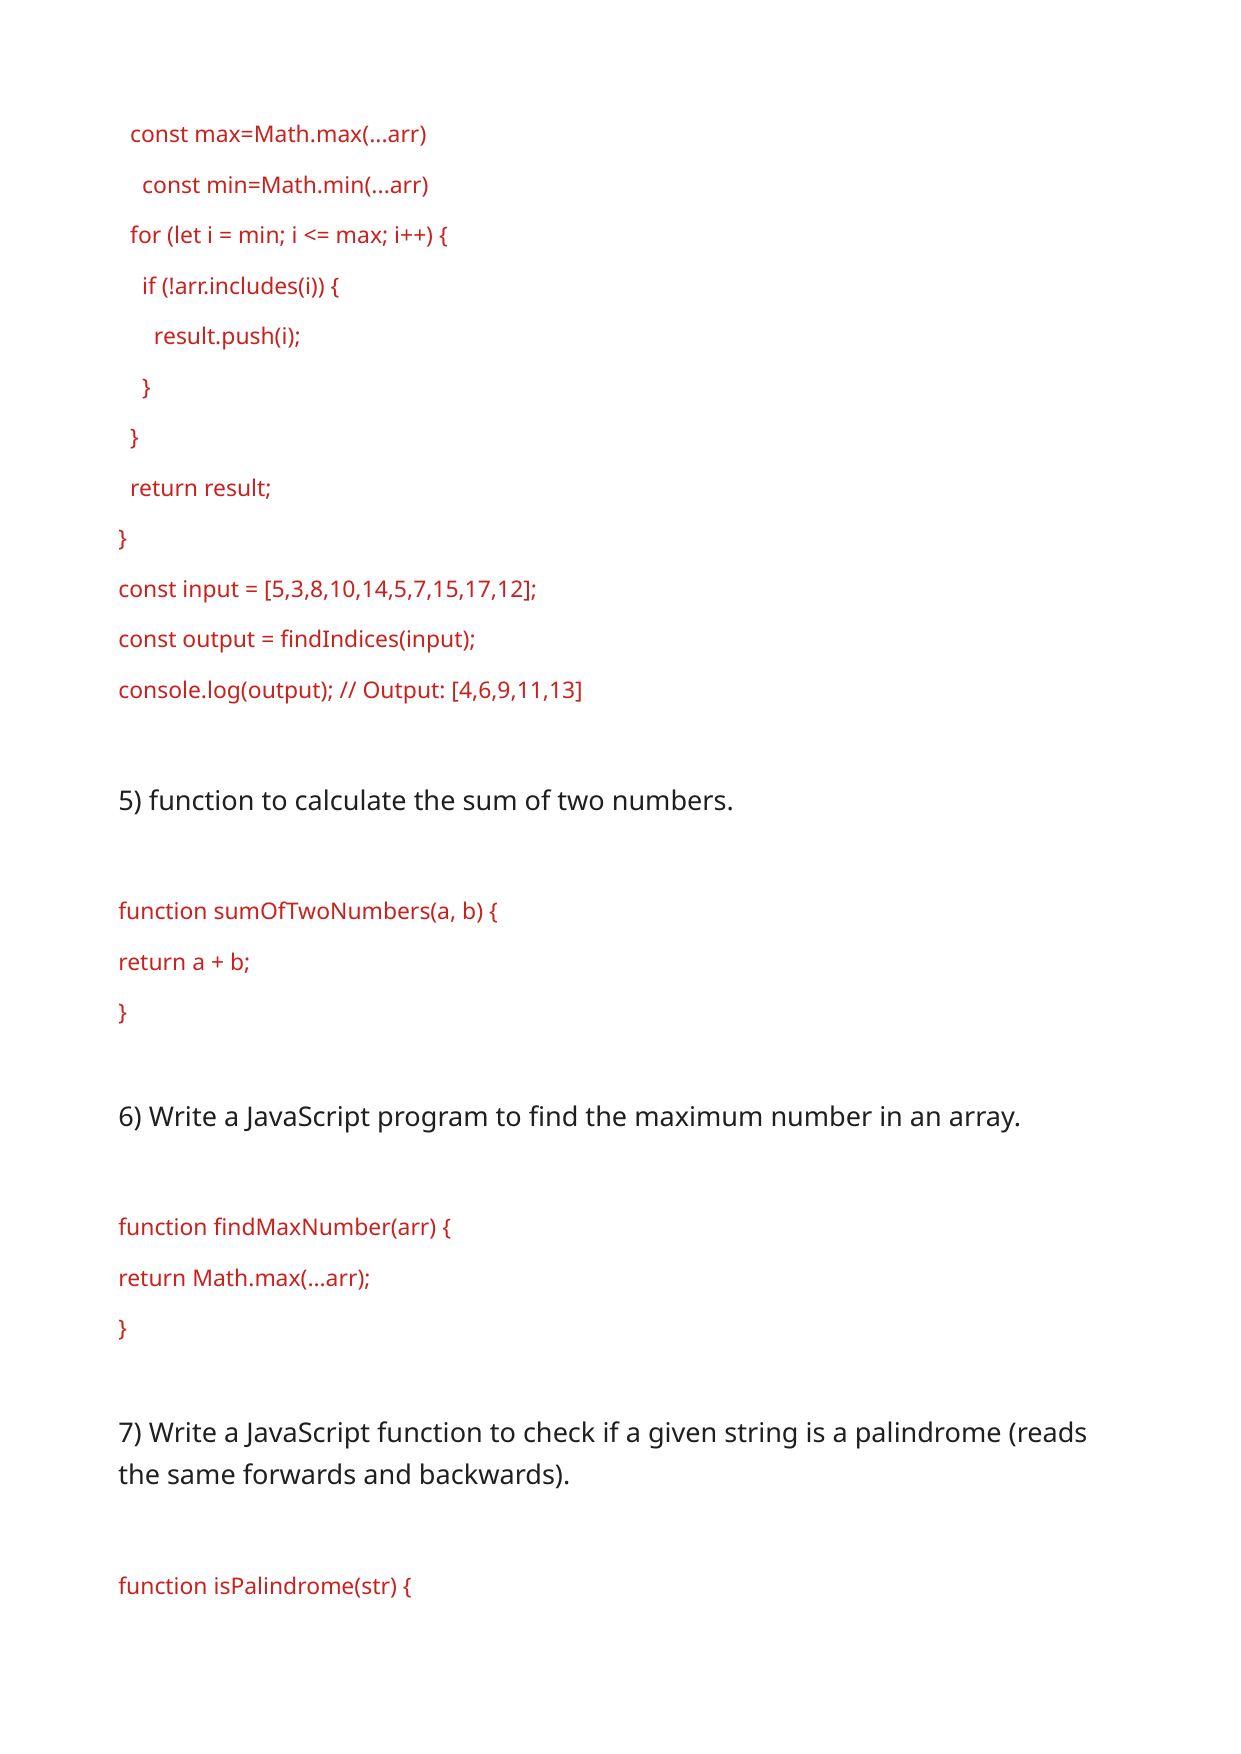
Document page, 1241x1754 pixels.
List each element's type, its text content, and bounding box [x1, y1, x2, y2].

text 7) Write a JavaScript function to check if a given string is a palindrome (reads the same forwards and backwards). [118, 1413, 1122, 1493]
text } [118, 996, 1122, 1028]
text const max=Math.max(...arr) [118, 118, 1122, 149]
text return result; [118, 472, 1122, 503]
text function sumOfTwoNumbers(a, b) { [118, 895, 1122, 927]
text 5) function to calculate the sum of two numbers. [118, 781, 1122, 818]
text 6) Write a JavaScript program to find the maximum number in an array. [118, 1097, 1122, 1134]
text if (!arr.includes(i)) { [118, 270, 1122, 301]
text const input = [5,3,8,10,14,5,7,15,17,12]; [118, 573, 1122, 604]
text return Math.max(…arr); [118, 1262, 1122, 1293]
text const output = findIndices(input); [118, 623, 1122, 654]
text return a + b; [118, 946, 1122, 977]
text } [118, 421, 1122, 452]
text console.log(output); // Output: [4,6,9,11,13] [118, 674, 1122, 705]
text function isPalindrome(str) { [118, 1570, 1122, 1601]
text } [118, 522, 1122, 553]
text result.push(i); [118, 320, 1122, 351]
text for (let i = min; i <= max; i++) { [118, 219, 1122, 250]
text } [118, 371, 1122, 402]
text const min=Math.min(...arr) [118, 169, 1122, 200]
text function findMaxNumber(arr) { [118, 1211, 1122, 1243]
text } [118, 1312, 1122, 1344]
